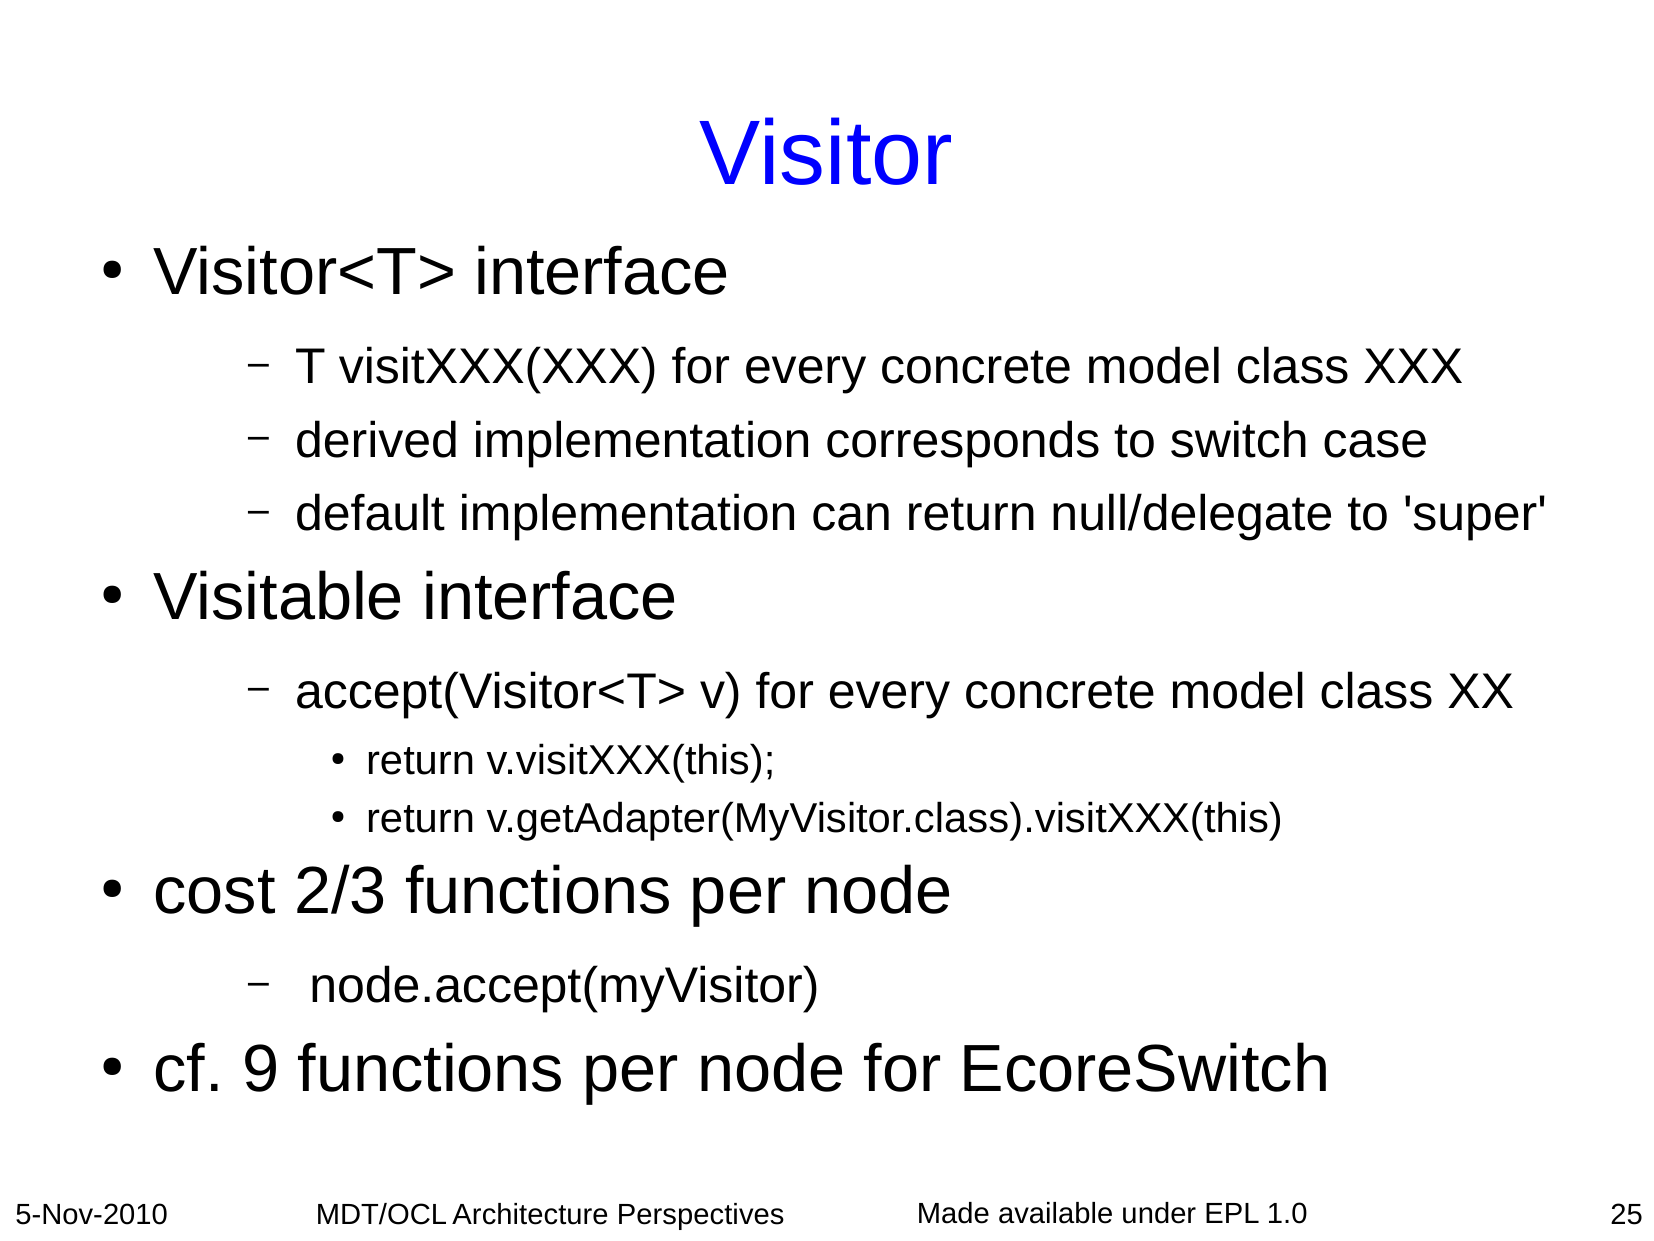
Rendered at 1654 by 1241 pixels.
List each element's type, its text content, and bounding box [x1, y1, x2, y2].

list Visitor<T> interface T visitXXX(XXX) for every concrete model class XXX derived implementation corresponds to switch case default implementation can return null/delegate to 'super' Visitable interface accept(Visitor<T> v) for every concrete model class XX return v.visitXXX(this); return v.getAdapter(MyVisitor.class).visitXXX(this) cost 2/3 functions per node node.accept(myVisitor) cf. 9 functions per node for EcoreSwitch [82, 234, 1571, 1107]
title Visitor [82, 56, 1571, 234]
